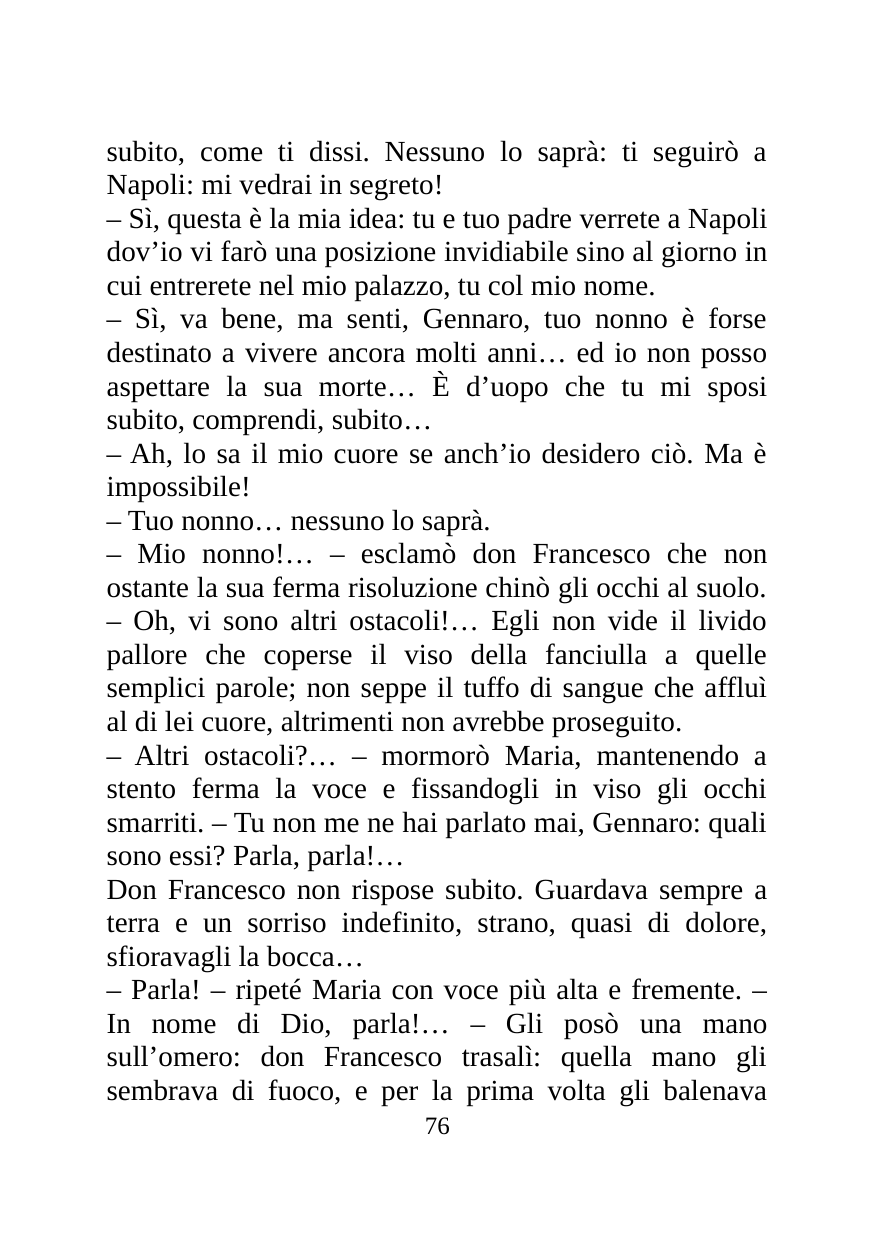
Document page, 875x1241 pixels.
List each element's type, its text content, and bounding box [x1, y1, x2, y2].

text – Tuo nonno… nessuno lo saprà. [106, 503, 768, 536]
text – Parla! – ripeté Maria con voce più alta e fremente. – In nome di Dio, parla!… – Gli posò una mano sull’omero: don Francesco trasalì: quella mano gli sembrava di fuoco, e per la prima volta gli balenava [106, 972, 768, 1107]
text – Altri ostacoli?… – mormorò Maria, mantenendo a stento ferma la voce e fissandogli in viso gli occhi smarriti. – Tu non me ne hai parlato mai, Gennaro: quali sono essi? Parla, parla!… [106, 738, 768, 872]
text – Mio nonno!… – esclamò don Francesco che non ostante la sua ferma risoluzione chinò gli occhi al suolo. – Oh, vi sono altri ostacoli!… Egli non vide il livido pallore che coperse il viso della fanciulla a quelle semplici parole; non seppe il tuffo di sangue che affluì al di lei cuore, altrimenti non avrebbe proseguito. [106, 536, 768, 738]
text Don Francesco non rispose subito. Guardava sempre a terra e un sorriso indefinito, strano, quasi di dolore, sfioravagli la bocca… [106, 872, 768, 972]
text – Sì, va bene, ma senti, Gennaro, tuo nonno è forse destinato a vivere ancora molti anni… ed io non posso aspettare la sua morte… È d’uopo che tu mi sposi subito, comprendi, subito… [106, 302, 768, 436]
text – Sì, questa è la mia idea: tu e tuo padre verrete a Napoli dov’io vi farò una posizione invidiabile sino al giorno in cui entrerete nel mio palazzo, tu col mio nome. [106, 201, 768, 302]
text subito, come ti dissi. Nessuno lo saprà: ti seguirò a Napoli: mi vedrai in segreto! [106, 134, 768, 201]
text – Ah, lo sa il mio cuore se anch’io desidero ciò. Ma è impossibile! [106, 436, 768, 503]
